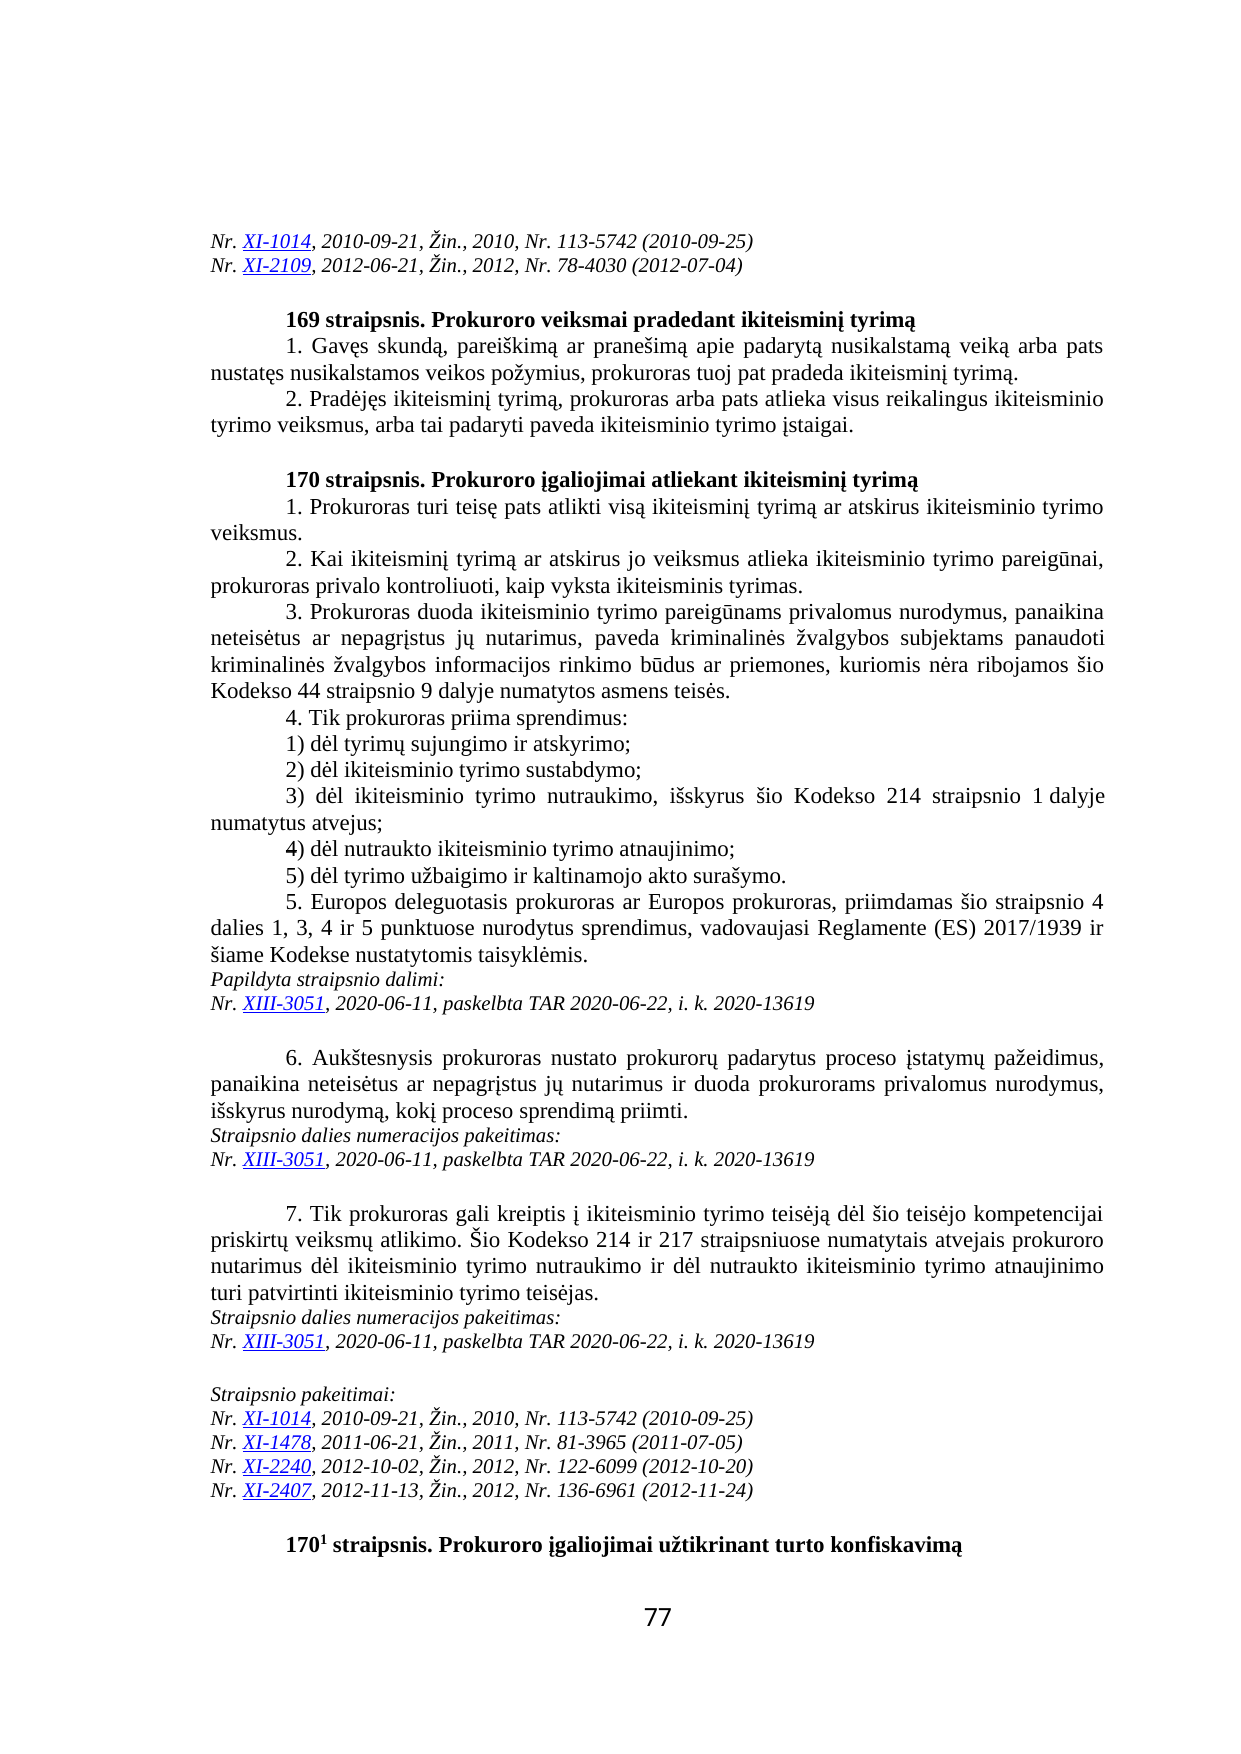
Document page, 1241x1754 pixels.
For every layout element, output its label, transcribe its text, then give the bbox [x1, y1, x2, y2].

text Nr. XI-1478, 2011-06-21, Žin., 2011, Nr. 81-3965 (2011-07-05) [210, 1430, 1105, 1454]
text Nr. XI-1014, 2010-09-21, Žin., 2010, Nr. 113-5742 (2010-09-25) [210, 1406, 1105, 1430]
text 4) dėl nutraukto ikiteisminio tyrimo atnaujinimo; [210, 835, 1105, 862]
text Nr. XI-2109, 2012-06-21, Žin., 2012, Nr. 78-4030 (2012-07-04) [210, 253, 1105, 277]
text 3) dėl ikiteisminio tyrimo nutraukimo, išskyrus šio Kodekso 214 straipsnio 1 dalyje numatytus atvejus; [210, 783, 1105, 835]
text 1. Prokuroras turi teisę pats atlikti visą ikiteisminį tyrimą ar atskirus ikiteisminio tyrimo veiksmus. [210, 493, 1105, 545]
text Nr. XI-1014, 2010-09-21, Žin., 2010, Nr. 113-5742 (2010-09-25) [210, 229, 1105, 253]
text Straipsnio pakeitimai: [210, 1382, 1105, 1406]
text Nr. XI-2240, 2012-10-02, Žin., 2012, Nr. 122-6099 (2012-10-20) [210, 1454, 1105, 1478]
text 4. Tik prokuroras priima sprendimus: [210, 703, 1105, 730]
text 2) dėl ikiteisminio tyrimo sustabdymo; [210, 756, 1105, 783]
text 5) dėl tyrimo užbaigimo ir kaltinamojo akto surašymo. [210, 862, 1105, 888]
text 1701 straipsnis. Prokuroro įgaliojimai užtikrinant turto konfiskavimą [210, 1531, 1105, 1558]
text 2. Pradėjęs ikiteisminį tyrimą, prokuroras arba pats atlieka visus reikalingus ikiteisminio tyrimo veiksmus, arba tai padaryti paveda ikiteisminio tyrimo įstaigai. [210, 385, 1105, 438]
text 1. Gavęs skundą, pareiškimą ar pranešimą apie padarytą nusikalstamą veiką arba pats nustatęs nusikalstamos veikos požymius, prokuroras tuoj pat pradeda ikiteisminį tyrimą. [210, 332, 1105, 385]
text 1) dėl tyrimų sujungimo ir atskyrimo; [210, 730, 1105, 756]
text 170 straipsnis. Prokuroro įgaliojimai atliekant ikiteisminį tyrimą [210, 466, 1105, 493]
text Straipsnio dalies numeracijos pakeitimas: [210, 1123, 1105, 1147]
text Papildyta straipsnio dalimi: [210, 967, 1105, 991]
text 6. Aukštesnysis prokuroras nustato prokurorų padarytus proceso įstatymų pažeidimus, panaikina neteisėtus ar nepagrįstus jų nutarimus ir duoda prokurorams privalomus nurodymus, išskyrus nurodymą, kokį proceso sprendimą priimti. [210, 1044, 1105, 1123]
text Nr. XIII-3051, 2020-06-11, paskelbta TAR 2020-06-22, i. k. 2020-13619 [210, 1329, 1105, 1353]
text Nr. XI-2407, 2012-11-13, Žin., 2012, Nr. 136-6961 (2012-11-24) [210, 1478, 1105, 1502]
text 7. Tik prokuroras gali kreiptis į ikiteisminio tyrimo teisėją dėl šio teisėjo kompetencijai priskirtų veiksmų atlikimo. Šio Kodekso 214 ir 217 straipsniuose numatytais atvejais prokuroro nutarimus dėl ikiteisminio tyrimo nutraukimo ir dėl nutraukto ikiteisminio tyrimo atnaujinimo turi patvirtinti ikiteisminio tyrimo teisėjas. [210, 1200, 1105, 1305]
text 5. Europos deleguotasis prokuroras ar Europos prokuroras, priimdamas šio straipsnio 4 dalies 1, 3, 4 ir 5 punktuose nurodytus sprendimus, vadovaujasi Reglamente (ES) 2017/1939 ir šiame Kodekse nustatytomis taisyklėmis. [210, 888, 1105, 967]
text 3. Prokuroras duoda ikiteisminio tyrimo pareigūnams privalomus nurodymus, panaikina neteisėtus ar nepagrįstus jų nutarimus, paveda kriminalinės žvalgybos subjektams panaudoti kriminalinės žvalgybos informacijos rinkimo būdus ar priemones, kuriomis nėra ribojamos šio Kodekso 44 straipsnio 9 dalyje numatytos asmens teisės. [210, 598, 1105, 703]
text Nr. XIII-3051, 2020-06-11, paskelbta TAR 2020-06-22, i. k. 2020-13619 [210, 1147, 1105, 1171]
text Straipsnio dalies numeracijos pakeitimas: [210, 1305, 1105, 1329]
text 169 straipsnis. Prokuroro veiksmai pradedant ikiteisminį tyrimą [210, 306, 1105, 332]
text Nr. XIII-3051, 2020-06-11, paskelbta TAR 2020-06-22, i. k. 2020-13619 [210, 991, 1105, 1015]
text 2. Kai ikiteisminį tyrimą ar atskirus jo veiksmus atlieka ikiteisminio tyrimo pareigūnai, prokuroras privalo kontroliuoti, kaip vyksta ikiteisminis tyrimas. [210, 545, 1105, 598]
